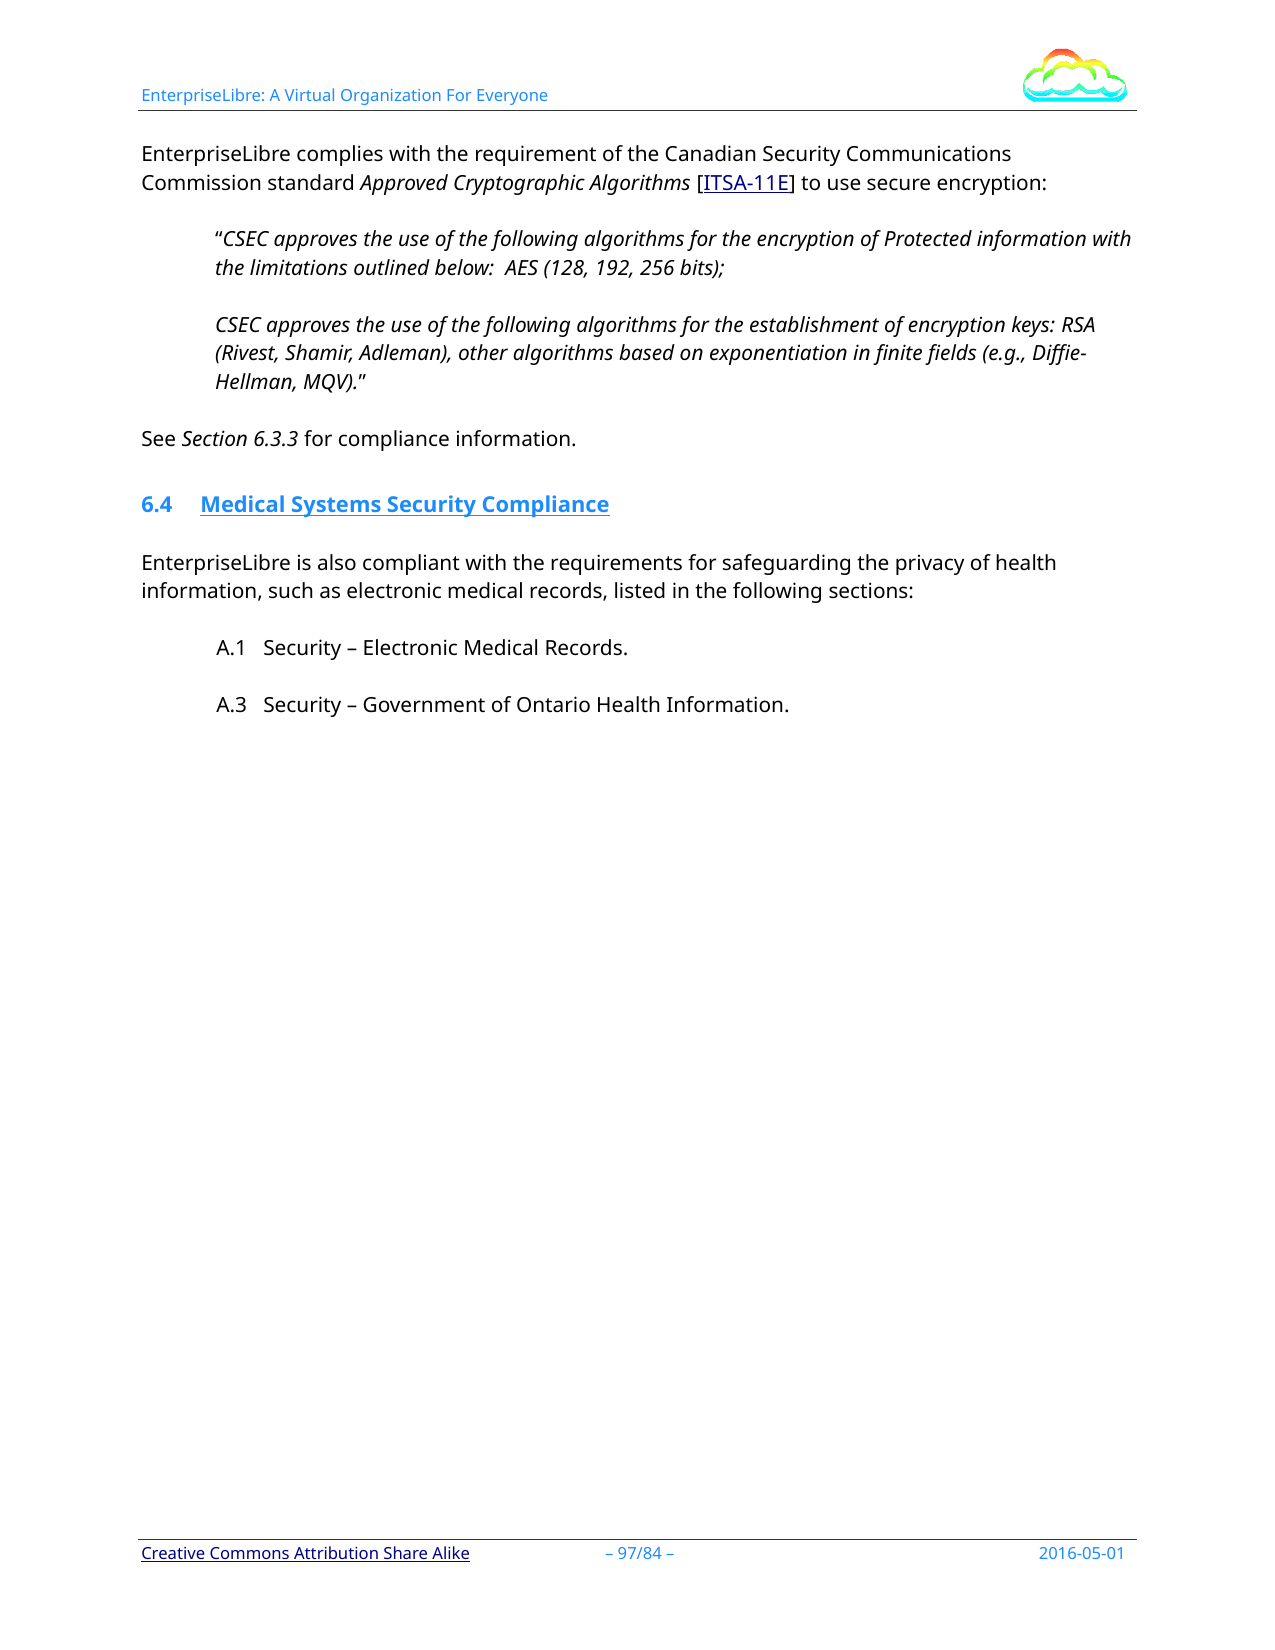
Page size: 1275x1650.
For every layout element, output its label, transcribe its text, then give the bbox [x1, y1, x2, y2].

subtitle Medical Systems Security Compliance [141, 489, 1134, 519]
picture [1022, 47, 1128, 102]
text EnterpriseLibre is also compliant with the requirements for safeguarding the privacy of health information, such as electronic medical records, listed in the following sections: [141, 548, 1134, 604]
text See Section 6.3.3 for compliance information. [141, 424, 1134, 452]
text EnterpriseLibre complies with the requirement of the Canadian Security Communications Commission standard Approved Cryptographic Algorithms [ITSA-11E] to use secure encryption: [141, 139, 1134, 196]
text A.1 Security – Electronic Medical Records. [216, 633, 1134, 661]
text “CSEC approves the use of the following algorithms for the encryption of Protected information with the limitations outlined below: AES (128, 192, 256 bits); [215, 224, 1134, 281]
text A.3 Security – Government of Ontario Health Information. [216, 690, 1134, 718]
text CSEC approves the use of the following algorithms for the establishment of encryption keys: RSA (Rivest, Shamir, Adleman), other algorithms based on exponentiation in finite fields (e.g., Diffie-Hellman, MQV).” [215, 310, 1134, 395]
